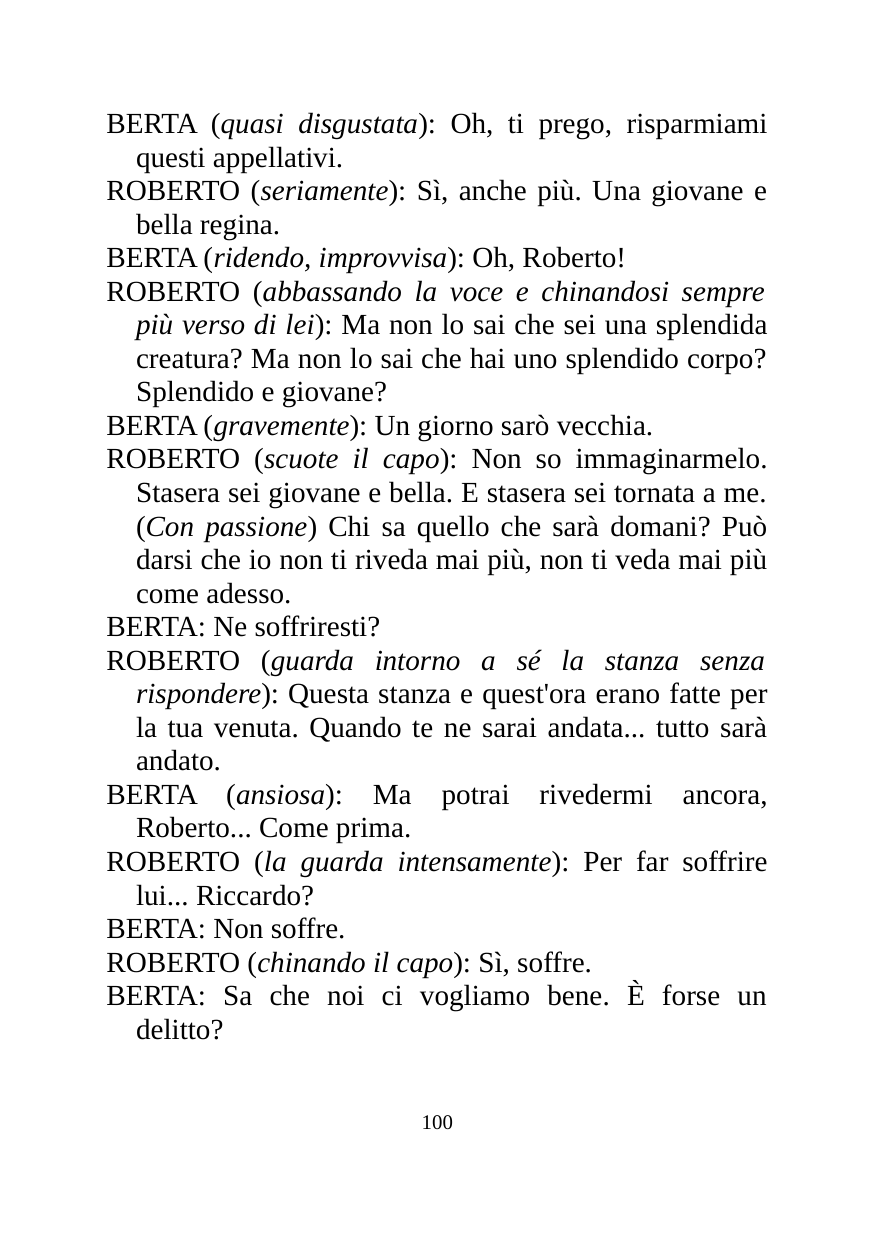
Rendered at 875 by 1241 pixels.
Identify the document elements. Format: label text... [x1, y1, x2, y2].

text ROBERTO (scuote il capo): Non so immaginarmelo. Stasera sei giovane e bella. E stasera sei tornata a me. (Con passione) Chi sa quello che sarà domani? Può darsi che io non ti riveda mai più, non ti veda mai più come adesso. [106, 442, 768, 609]
text ROBERTO (seriamente): Sì, anche più. Una giovane e bella regina. [106, 173, 768, 240]
text ROBERTO (abbassando la voce e chinandosi sempre più verso di lei): Ma non lo sai che sei una splendida creatura? Ma non lo sai che hai uno splendido corpo? Splendido e giovane? [106, 274, 768, 408]
text BERTA: Sa che noi ci vogliamo bene. È forse un delitto? [106, 978, 768, 1045]
text BERTA: Non soffre. [106, 911, 768, 945]
text ROBERTO (chinando il capo): Sì, soffre. [106, 945, 768, 978]
text BERTA (quasi disgustata): Oh, ti prego, risparmiami questi appellativi. [106, 106, 768, 173]
text ROBERTO (guarda intorno a sé la stanza senza rispondere): Questa stanza e quest'ora erano fatte per la tua venuta. Quando te ne sarai andata... tutto sarà andato. [106, 643, 768, 777]
text BERTA: Ne soffriresti? [106, 609, 768, 643]
text BERTA (gravemente): Un giorno sarò vecchia. [106, 408, 768, 442]
text BERTA (ansiosa): Ma potrai rivedermi ancora, Roberto... Come prima. [106, 777, 768, 844]
text BERTA (ridendo, improvvisa): Oh, Roberto! [106, 240, 768, 274]
text ROBERTO (la guarda intensamente): Per far soffrire lui... Riccardo? [106, 844, 768, 911]
